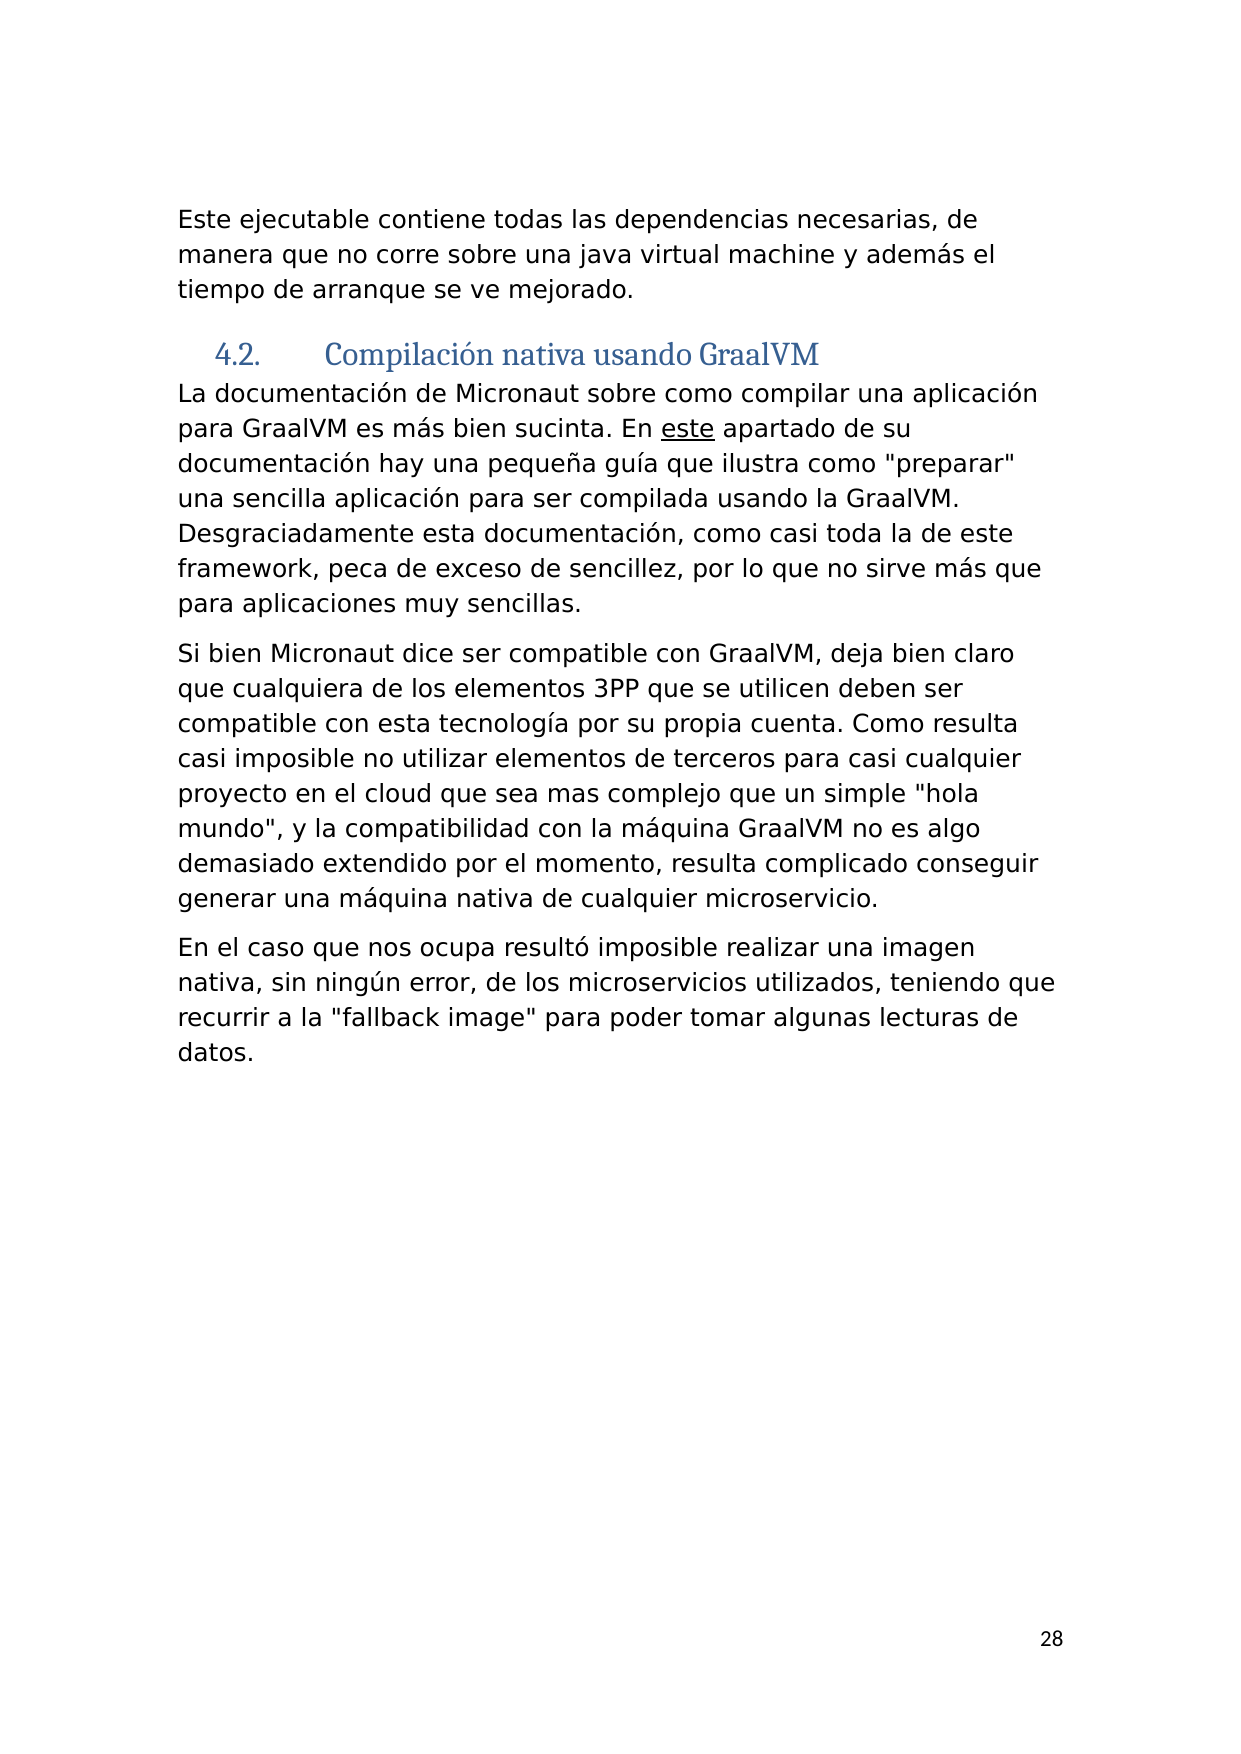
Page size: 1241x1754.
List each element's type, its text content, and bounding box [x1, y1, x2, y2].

text Si bien Micronaut dice ser compatible con GraalVM, deja bien claro que cualquiera de los elementos 3PP que se utilicen deben ser compatible con esta tecnología por su propia cuenta. Como resulta casi imposible no utilizar elementos de terceros para casi cualquier proyecto en el cloud que sea mas complejo que un simple "hola mundo", y la compatibilidad con la máquina GraalVM no es algo demasiado extendido por el momento, resulta complicado conseguir generar una máquina nativa de cualquier microservicio. [177, 639, 1063, 913]
text En el caso que nos ocupa resultó imposible realizar una imagen nativa, sin ningún error, de los microservicios utilizados, teniendo que recurrir a la "fallback image" para poder tomar algunas lecturas de datos. [177, 933, 1063, 1067]
text Este ejecutable contiene todas las dependencias necesarias, de manera que no corre sobre una java virtual machine y además el tiempo de arranque se ve mejorado. [177, 205, 1063, 304]
text La documentación de Micronaut sobre como compilar una aplicación para GraalVM es más bien sucinta. En este apartado de su documentación hay una pequeña guía que ilustra como "preparar" una sencilla aplicación para ser compilada usando la GraalVM. Desgraciadamente esta documentación, como casi toda la de este framework, peca de exceso de sencillez, por lo que no sirve más que para aplicaciones muy sencillas. [177, 379, 1063, 618]
subtitle Compilación nativa usando GraalVM [215, 335, 1063, 373]
